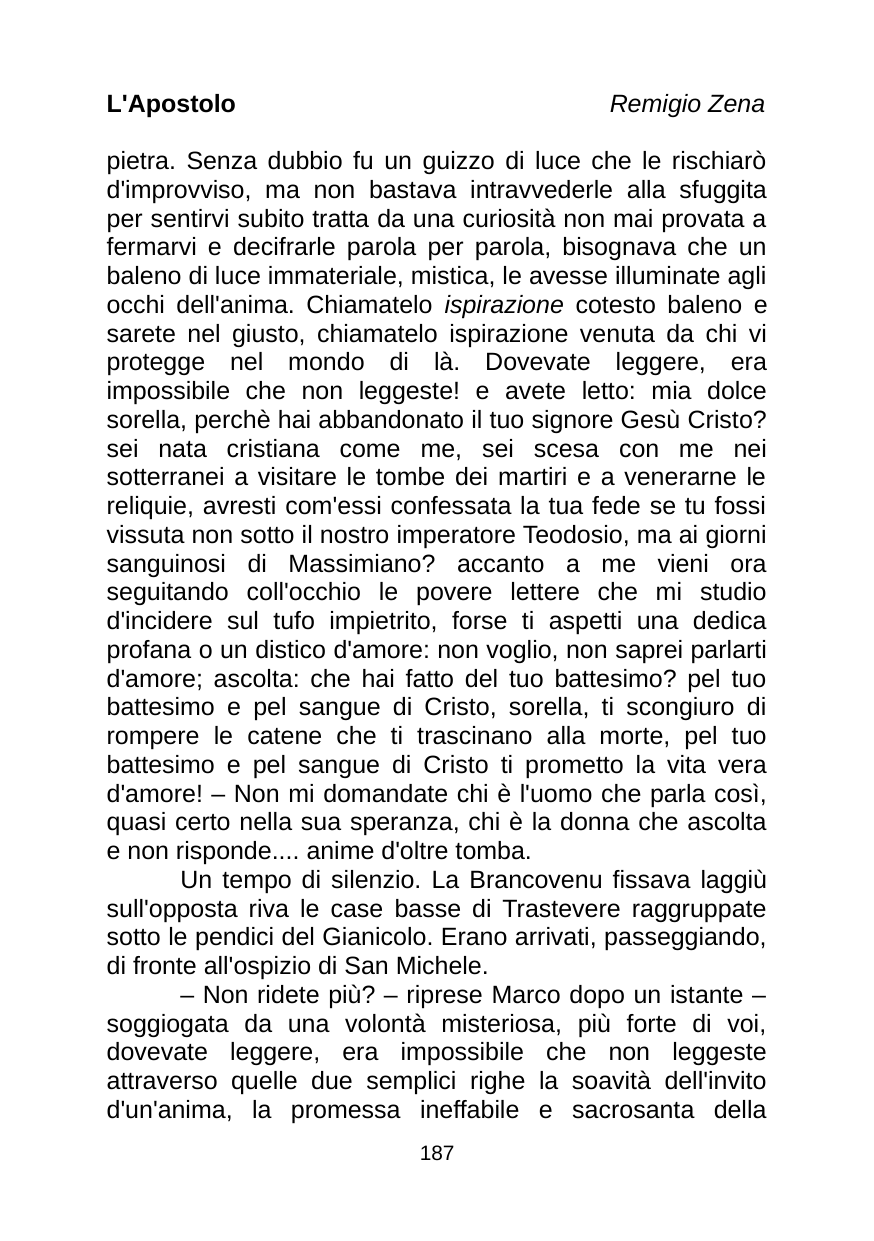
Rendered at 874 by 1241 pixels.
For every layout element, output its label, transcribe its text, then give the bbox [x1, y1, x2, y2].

text pietra. Senza dubbio fu un guizzo di luce che le rischiarò d'improvviso, ma non bastava intravvederle alla sfuggita per sentirvi subito tratta da una curiosità non mai provata a fermarvi e decifrarle parola per parola, bisognava che un baleno di luce immateriale, mistica, le avesse illuminate agli occhi dell'anima. Chiamatelo ispirazione cotesto baleno e sarete nel giusto, chiamatelo ispirazione venuta da chi vi protegge nel mondo di là. Dovevate leggere, era impossibile che non leggeste! e avete letto: mia dolce sorella, perchè hai abbandonato il tuo signore Gesù Cristo? sei nata cristiana come me, sei scesa con me nei sotterranei a visitare le tombe dei martiri e a venerarne le reliquie, avresti com'essi confessata la tua fede se tu fossi vissuta non sotto il nostro imperatore Teodosio, ma ai giorni sanguinosi di Massimiano? accanto a me vieni ora seguitando coll'occhio le povere lettere che mi studio d'incidere sul tufo impietrito, forse ti aspetti una dedica profana o un distico d'amore: non voglio, non saprei parlarti d'amore; ascolta: che hai fatto del tuo battesimo? pel tuo battesimo e pel sangue di Cristo, sorella, ti scongiuro di rompere le catene che ti trascinano alla morte, pel tuo battesimo e pel sangue di Cristo ti prometto la vita vera d'amore! – Non mi domandate chi è l'uomo che parla così, quasi certo nella sua speranza, chi è la donna che ascolta e non risponde.... anime d'oltre tomba. [106, 146, 768, 865]
text – Non ridete più? – riprese Marco dopo un istante – soggiogata da una volontà misteriosa, più forte di voi, dovevate leggere, era impossibile che non leggeste attraverso quelle due semplici righe la soavità dell'invito d'un'anima, la promessa ineffabile e sacrosanta della [106, 980, 768, 1124]
text Un tempo di silenzio. La Brancovenu fissava laggiù sull'opposta riva le case basse di Trastevere raggruppate sotto le pendici del Gianicolo. Erano arrivati, passeggiando, di fronte all'ospizio di San Michele. [106, 865, 768, 980]
